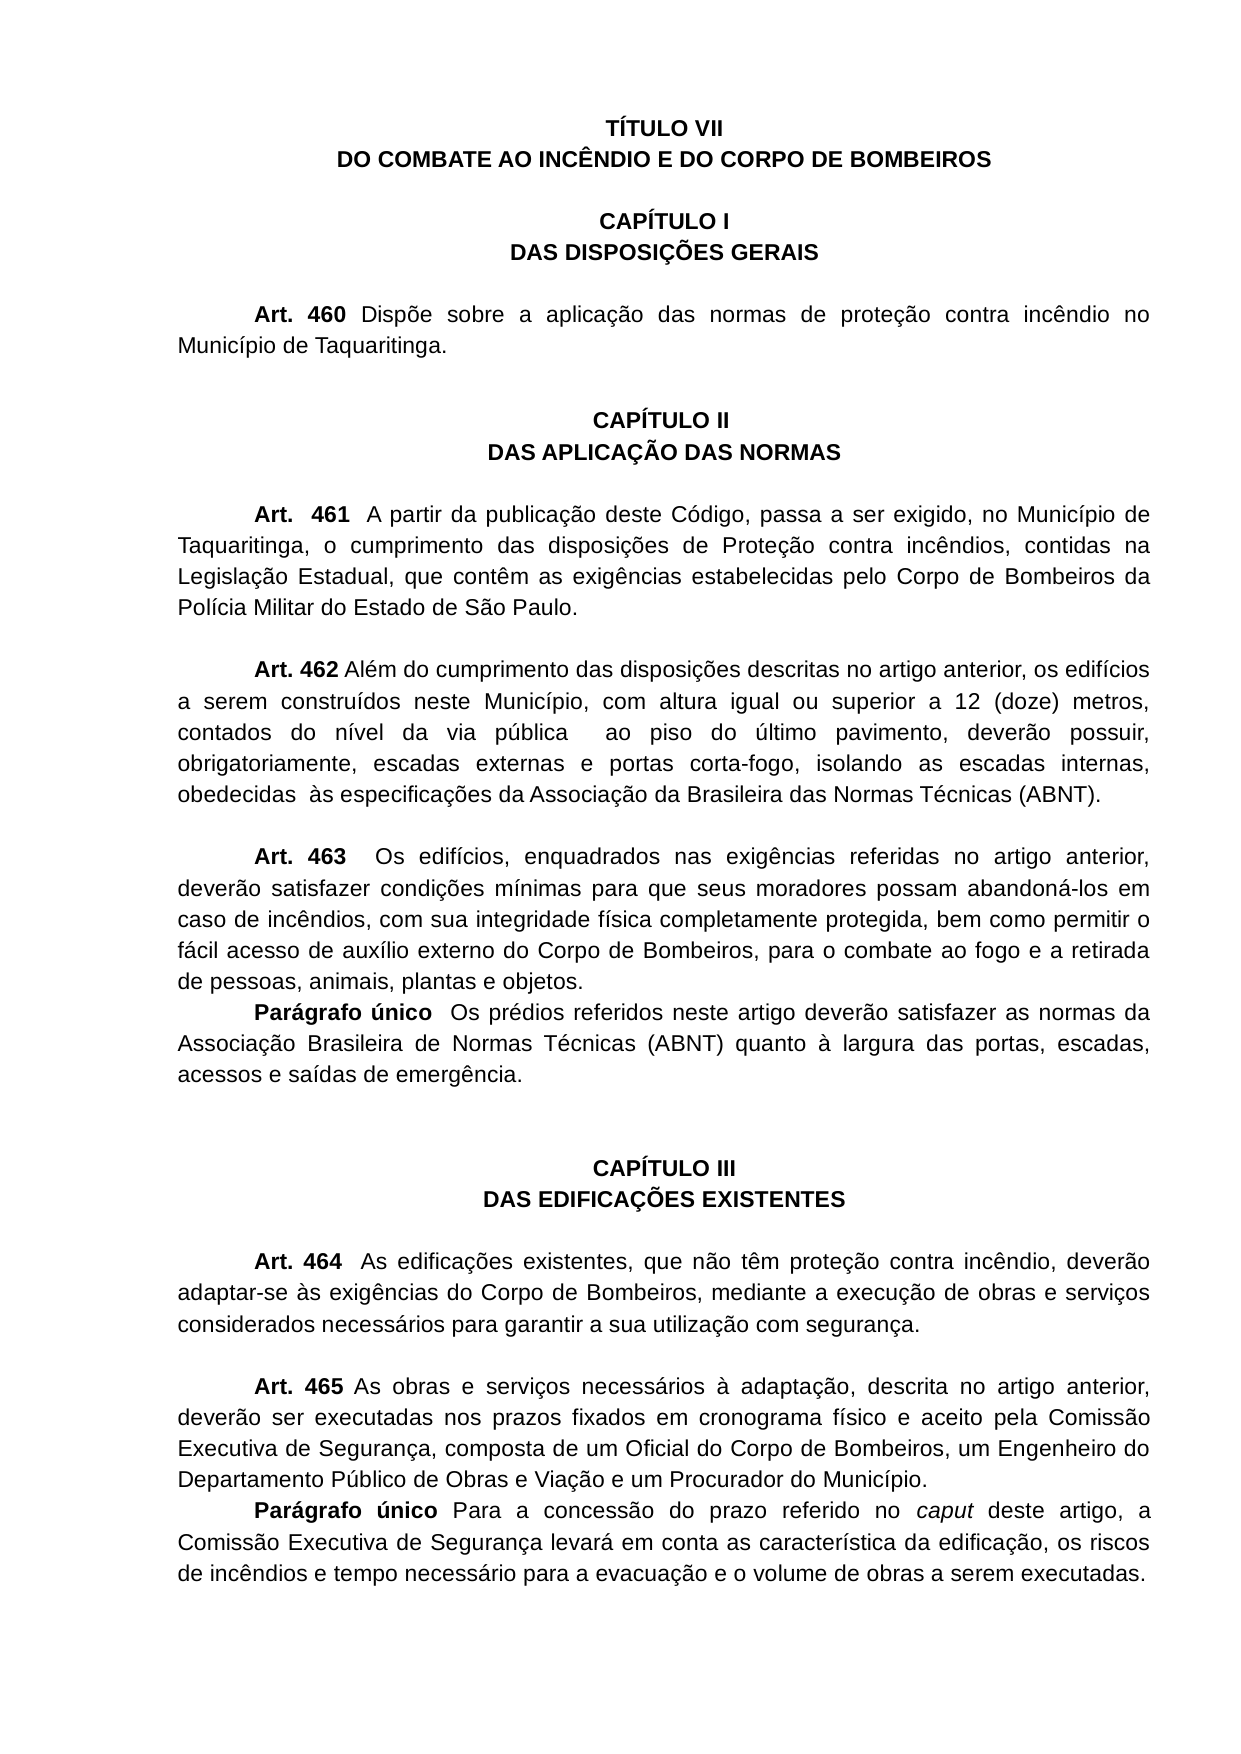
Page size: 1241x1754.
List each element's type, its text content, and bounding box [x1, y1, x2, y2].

text Art. 460 Dispõe sobre a aplicação das normas de proteção contra incêndio no Município de Taquaritinga. [177, 301, 1152, 359]
text Art. 462 Além do cumprimento das disposições descritas no artigo anterior, os edifícios a serem construídos neste Município, com altura igual ou superior a 12 (doze) metros, contados do nível da via pública ao piso do último pavimento, deverão possuir, obrigatoriamente, escadas externas e portas corta-fogo, isolando as escadas internas, obedecidas às especificações da Associação da Brasileira das Normas Técnicas (ABNT). [177, 656, 1152, 807]
text Parágrafo único Os prédios referidos neste artigo deverão satisfazer as normas da Associação Brasileira de Normas Técnicas (ABNT) quanto à largura das portas, escadas, acessos e saídas de emergência. [177, 998, 1152, 1088]
subtitle CAPÍTULO II [177, 407, 1152, 434]
text Parágrafo único Para a concessão do prazo referido no caput deste artigo, a Comissão Executiva de Segurança levará em conta as característica da edificação, os riscos de incêndios e tempo necessário para a evacuação e o volume de obras a serem executadas. [177, 1497, 1152, 1586]
text Art. 464 As edificações existentes, que não têm proteção contra incêndio, deverão adaptar-se às exigências do Corpo de Bombeiros, mediante a execução de obras e serviços considerados necessários para garantir a sua utilização com segurança. [177, 1248, 1152, 1337]
text Art. 461 A partir da publicação deste Código, passa a ser exigido, no Município de Taquaritinga, o cumprimento das disposições de Proteção contra incêndios, contidas na Legislação Estadual, que contêm as exigências estabelecidas pelo Corpo de Bombeiros da Polícia Militar do Estado de São Paulo. [177, 500, 1152, 621]
subtitle CAPÍTULO III [177, 1154, 1152, 1181]
subtitle DAS EDIFICAÇÕES EXISTENTES [177, 1185, 1152, 1212]
text Art. 465 As obras e serviços necessários à adaptação, descrita no artigo anterior, deverão ser executadas nos prazos fixados em cronograma físico e aceito pela Comissão Executiva de Segurança, composta de um Oficial do Corpo de Bombeiros, um Engenheiro do Departamento Público de Obras e Viação e um Procurador do Município. [177, 1372, 1152, 1493]
text DAS DISPOSIÇÕES GERAIS [177, 238, 1152, 266]
subtitle DO COMBATE AO INCÊNDIO E DO CORPO DE BOMBEIROS [177, 145, 1152, 172]
text Art. 463 Os edifícios, enquadrados nas exigências referidas no artigo anterior, deverão satisfazer condições mínimas para que seus moradores possam abandoná-los em caso de incêndios, com sua integridade física completamente protegida, bem como permitir o fácil acesso de auxílio externo do Corpo de Bombeiros, para o combate ao fogo e a retirada de pessoas, animais, plantas e objetos. [177, 843, 1152, 994]
text CAPÍTULO I [177, 207, 1152, 234]
subtitle TÍTULO VII [177, 114, 1152, 141]
subtitle DAS APLICAÇÃO DAS NORMAS [177, 438, 1152, 465]
